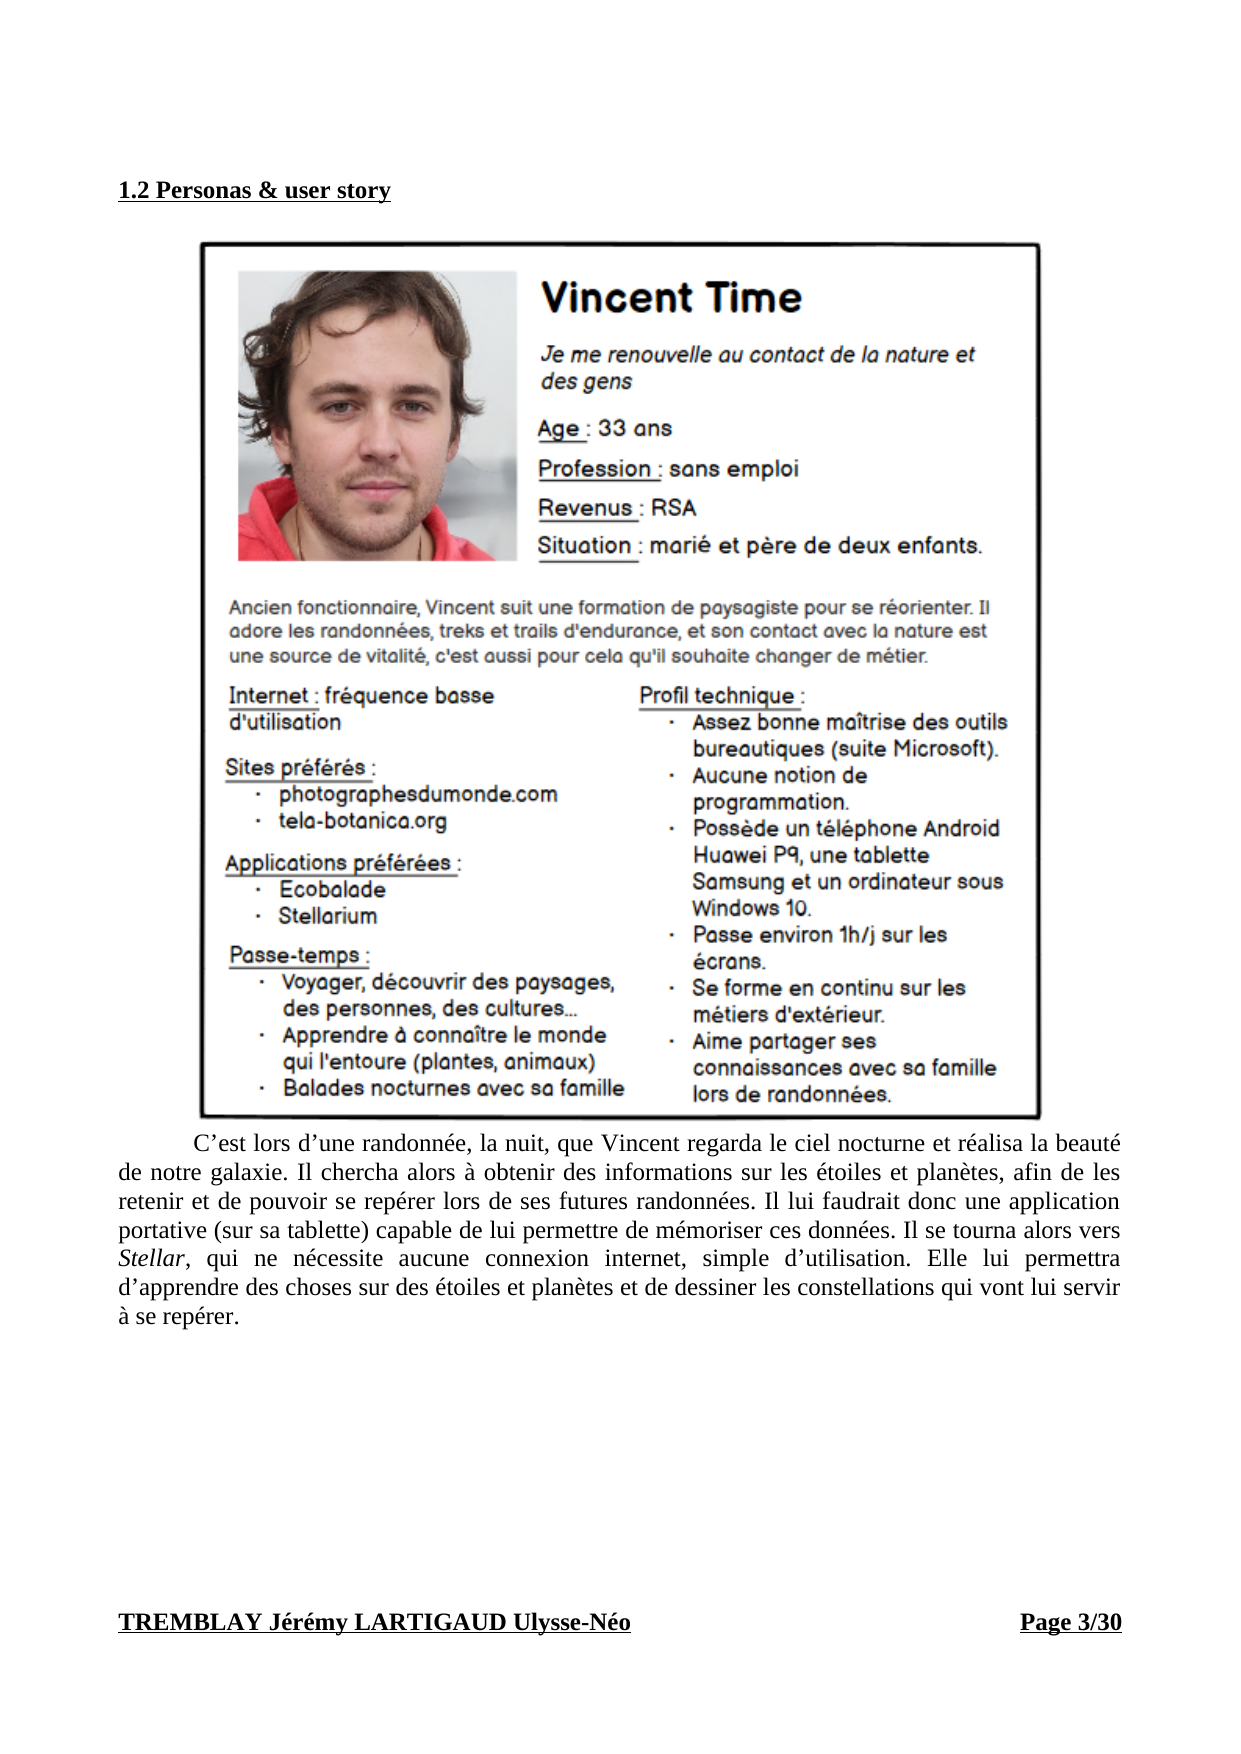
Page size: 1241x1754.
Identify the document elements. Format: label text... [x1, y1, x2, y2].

text C’est lors d’une randonnée, la nuit, que Vincent regarda le ciel nocturne et réalisa la beauté de notre galaxie. Il chercha alors à obtenir des informations sur les étoiles et planètes, afin de les retenir et de pouvoir se repérer lors de ses futures randonnées. Il lui faudrait donc une application portative (sur sa tablette) capable de lui permettre de mémoriser ces données. Il se tourna alors vers Stellar, qui ne nécessite aucune connexion internet, simple d’utilisation. Elle lui permettra d’apprendre des choses sur des étoiles et planètes et de dessiner les constellations qui vont lui servir à se repérer. [118, 1129, 1122, 1330]
picture [190, 233, 1050, 1129]
text 1.2 Personas & user story [118, 176, 1122, 204]
